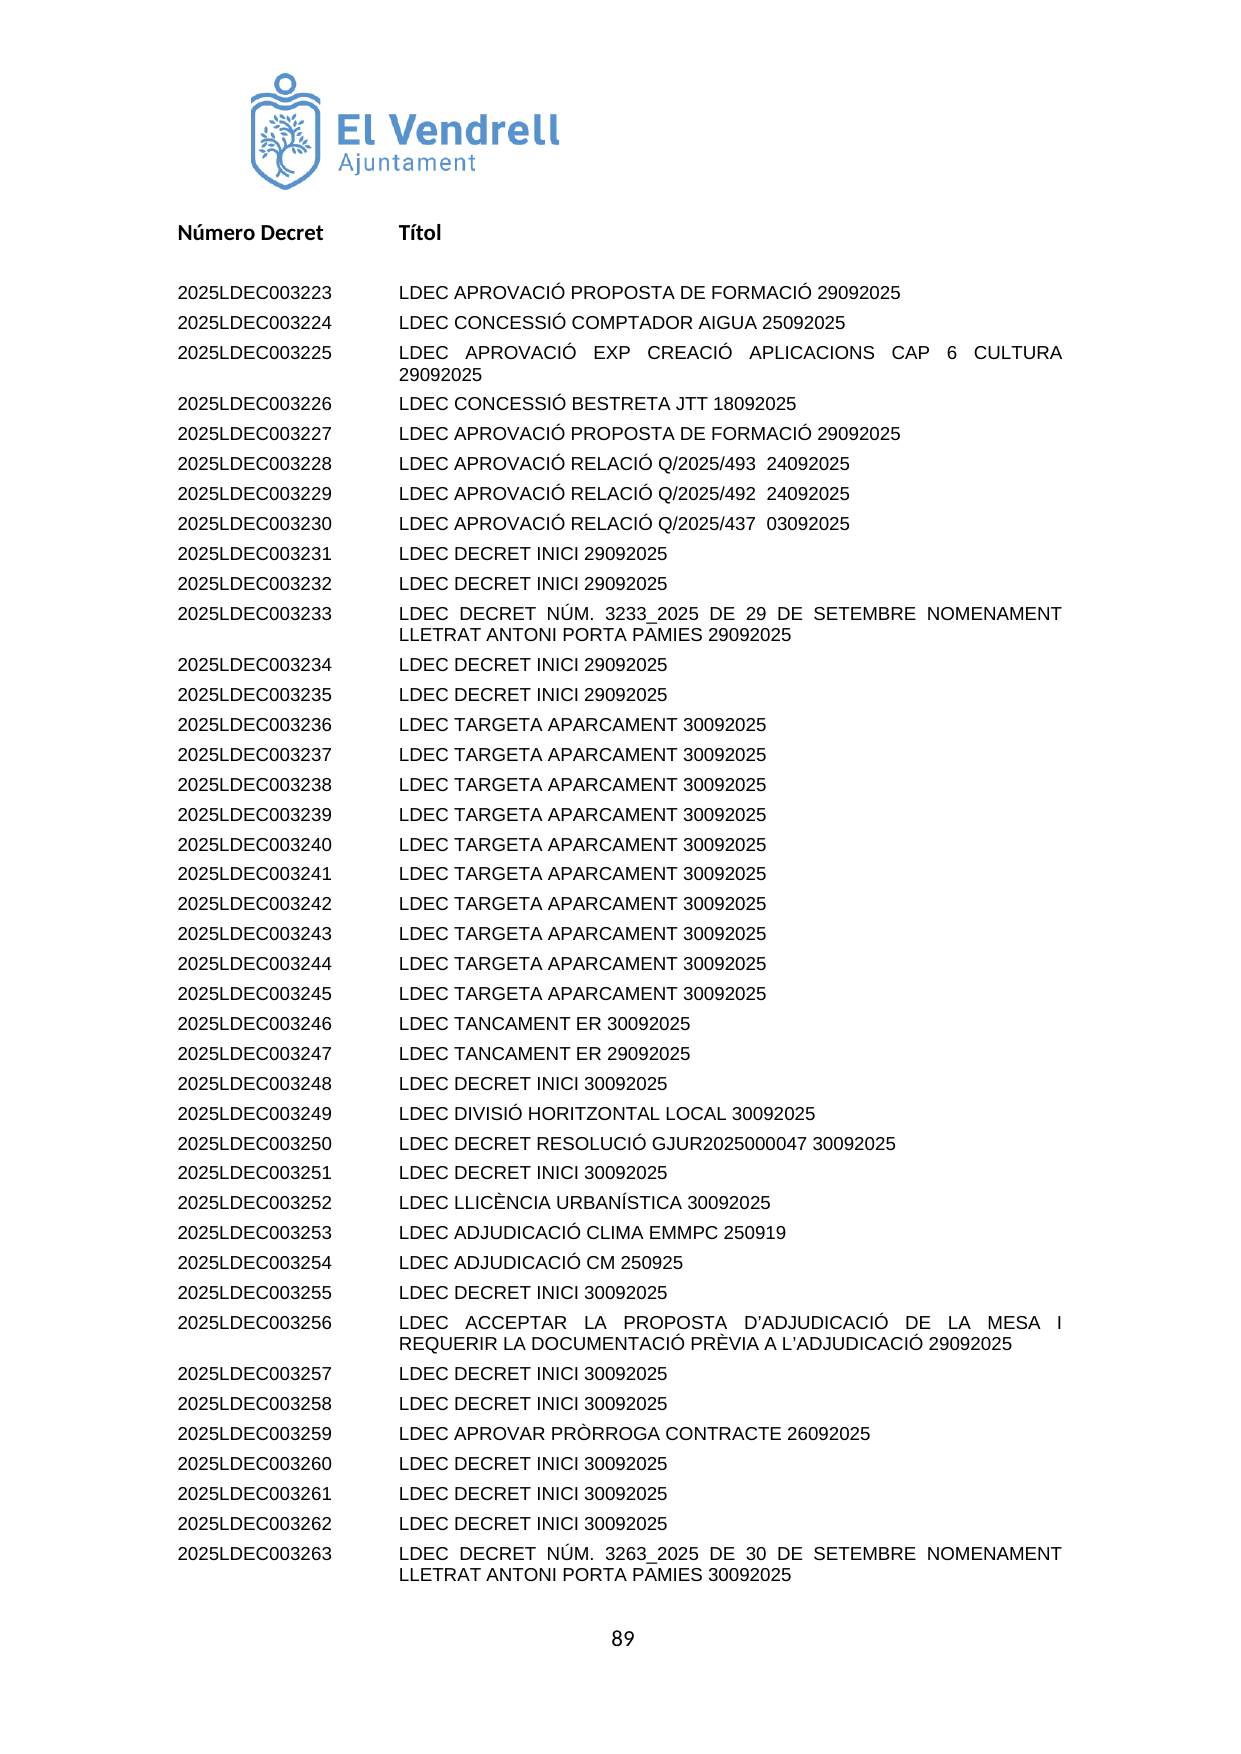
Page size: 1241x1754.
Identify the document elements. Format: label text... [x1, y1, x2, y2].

text 2025LDEC003225 LDEC APROVACIÓ EXP CREACIÓ APLICACIONS CAP 6 CULTURA 29092025 [177, 342, 1063, 385]
text 2025LDEC003229 LDEC APROVACIÓ RELACIÓ Q/2025/492 24092025 [177, 483, 1063, 504]
text 2025LDEC003243 LDEC TARGETA APARCAMENT 30092025 [177, 923, 1063, 944]
text 2025LDEC003232 LDEC DECRET INICI 29092025 [177, 573, 1063, 594]
text 2025LDEC003223 LDEC APROVACIÓ PROPOSTA DE FORMACIÓ 29092025 [177, 282, 1063, 303]
text 2025LDEC003235 LDEC DECRET INICI 29092025 [177, 684, 1063, 705]
text 2025LDEC003255 LDEC DECRET INICI 30092025 [177, 1282, 1063, 1303]
text 2025LDEC003242 LDEC TARGETA APARCAMENT 30092025 [177, 893, 1063, 915]
text 2025LDEC003236 LDEC TARGETA APARCAMENT 30092025 [177, 714, 1063, 735]
text 2025LDEC003241 LDEC TARGETA APARCAMENT 30092025 [177, 863, 1063, 885]
text 2025LDEC003246 LDEC TANCAMENT ER 30092025 [177, 1013, 1063, 1034]
text 2025LDEC003233 LDEC DECRET NÚM. 3233_2025 DE 29 DE SETEMBRE NOMENAMENT LLETRAT ANTONI PORTA PAMIES 29092025 [177, 602, 1063, 646]
text 2025LDEC003257 LDEC DECRET INICI 30092025 [177, 1363, 1063, 1385]
text 2025LDEC003259 LDEC APROVAR PRÒRROGA CONTRACTE 26092025 [177, 1423, 1063, 1444]
text 2025LDEC003240 LDEC TARGETA APARCAMENT 30092025 [177, 833, 1063, 855]
text 2025LDEC003253 LDEC ADJUDICACIÓ CLIMA EMMPC 250919 [177, 1222, 1063, 1243]
text 2025LDEC003230 LDEC APROVACIÓ RELACIÓ Q/2025/437 03092025 [177, 513, 1063, 534]
text 2025LDEC003224 LDEC CONCESSIÓ COMPTADOR AIGUA 25092025 [177, 312, 1063, 333]
text 2025LDEC003258 LDEC DECRET INICI 30092025 [177, 1393, 1063, 1414]
text 2025LDEC003234 LDEC DECRET INICI 29092025 [177, 654, 1063, 676]
text 2025LDEC003226 LDEC CONCESSIÓ BESTRETA JTT 18092025 [177, 393, 1063, 415]
text 2025LDEC003228 LDEC APROVACIÓ RELACIÓ Q/2025/493 24092025 [177, 453, 1063, 474]
text 2025LDEC003252 LDEC LLICÈNCIA URBANÍSTICA 30092025 [177, 1192, 1063, 1214]
text 2025LDEC003263 LDEC DECRET NÚM. 3263_2025 DE 30 DE SETEMBRE NOMENAMENT LLETRAT ANTONI PORTA PAMIES 30092025 [177, 1542, 1063, 1586]
text 2025LDEC003256 LDEC ACCEPTAR LA PROPOSTA D’ADJUDICACIÓ DE LA MESA I REQUERIR LA DOCUMENTACIÓ PRÈVIA A L’ADJUDICACIÓ 29092025 [177, 1312, 1063, 1355]
text 2025LDEC003239 LDEC TARGETA APARCAMENT 30092025 [177, 803, 1063, 825]
picture [251, 73, 560, 190]
text 2025LDEC003231 LDEC DECRET INICI 29092025 [177, 543, 1063, 564]
text 2025LDEC003237 LDEC TARGETA APARCAMENT 30092025 [177, 744, 1063, 765]
text 2025LDEC003238 LDEC TARGETA APARCAMENT 30092025 [177, 773, 1063, 795]
text 2025LDEC003244 LDEC TARGETA APARCAMENT 30092025 [177, 953, 1063, 974]
text 2025LDEC003250 LDEC DECRET RESOLUCIÓ GJUR2025000047 30092025 [177, 1132, 1063, 1154]
text 2025LDEC003249 LDEC DIVISIÓ HORITZONTAL LOCAL 30092025 [177, 1102, 1063, 1124]
text 2025LDEC003262 LDEC DECRET INICI 30092025 [177, 1513, 1063, 1534]
text 2025LDEC003260 LDEC DECRET INICI 30092025 [177, 1453, 1063, 1474]
text 2025LDEC003248 LDEC DECRET INICI 30092025 [177, 1072, 1063, 1094]
text 2025LDEC003254 LDEC ADJUDICACIÓ CM 250925 [177, 1252, 1063, 1273]
text 2025LDEC003251 LDEC DECRET INICI 30092025 [177, 1162, 1063, 1184]
text 2025LDEC003261 LDEC DECRET INICI 30092025 [177, 1483, 1063, 1504]
text 2025LDEC003227 LDEC APROVACIÓ PROPOSTA DE FORMACIÓ 29092025 [177, 423, 1063, 445]
text 2025LDEC003245 LDEC TARGETA APARCAMENT 30092025 [177, 983, 1063, 1004]
text 2025LDEC003247 LDEC TANCAMENT ER 29092025 [177, 1043, 1063, 1064]
